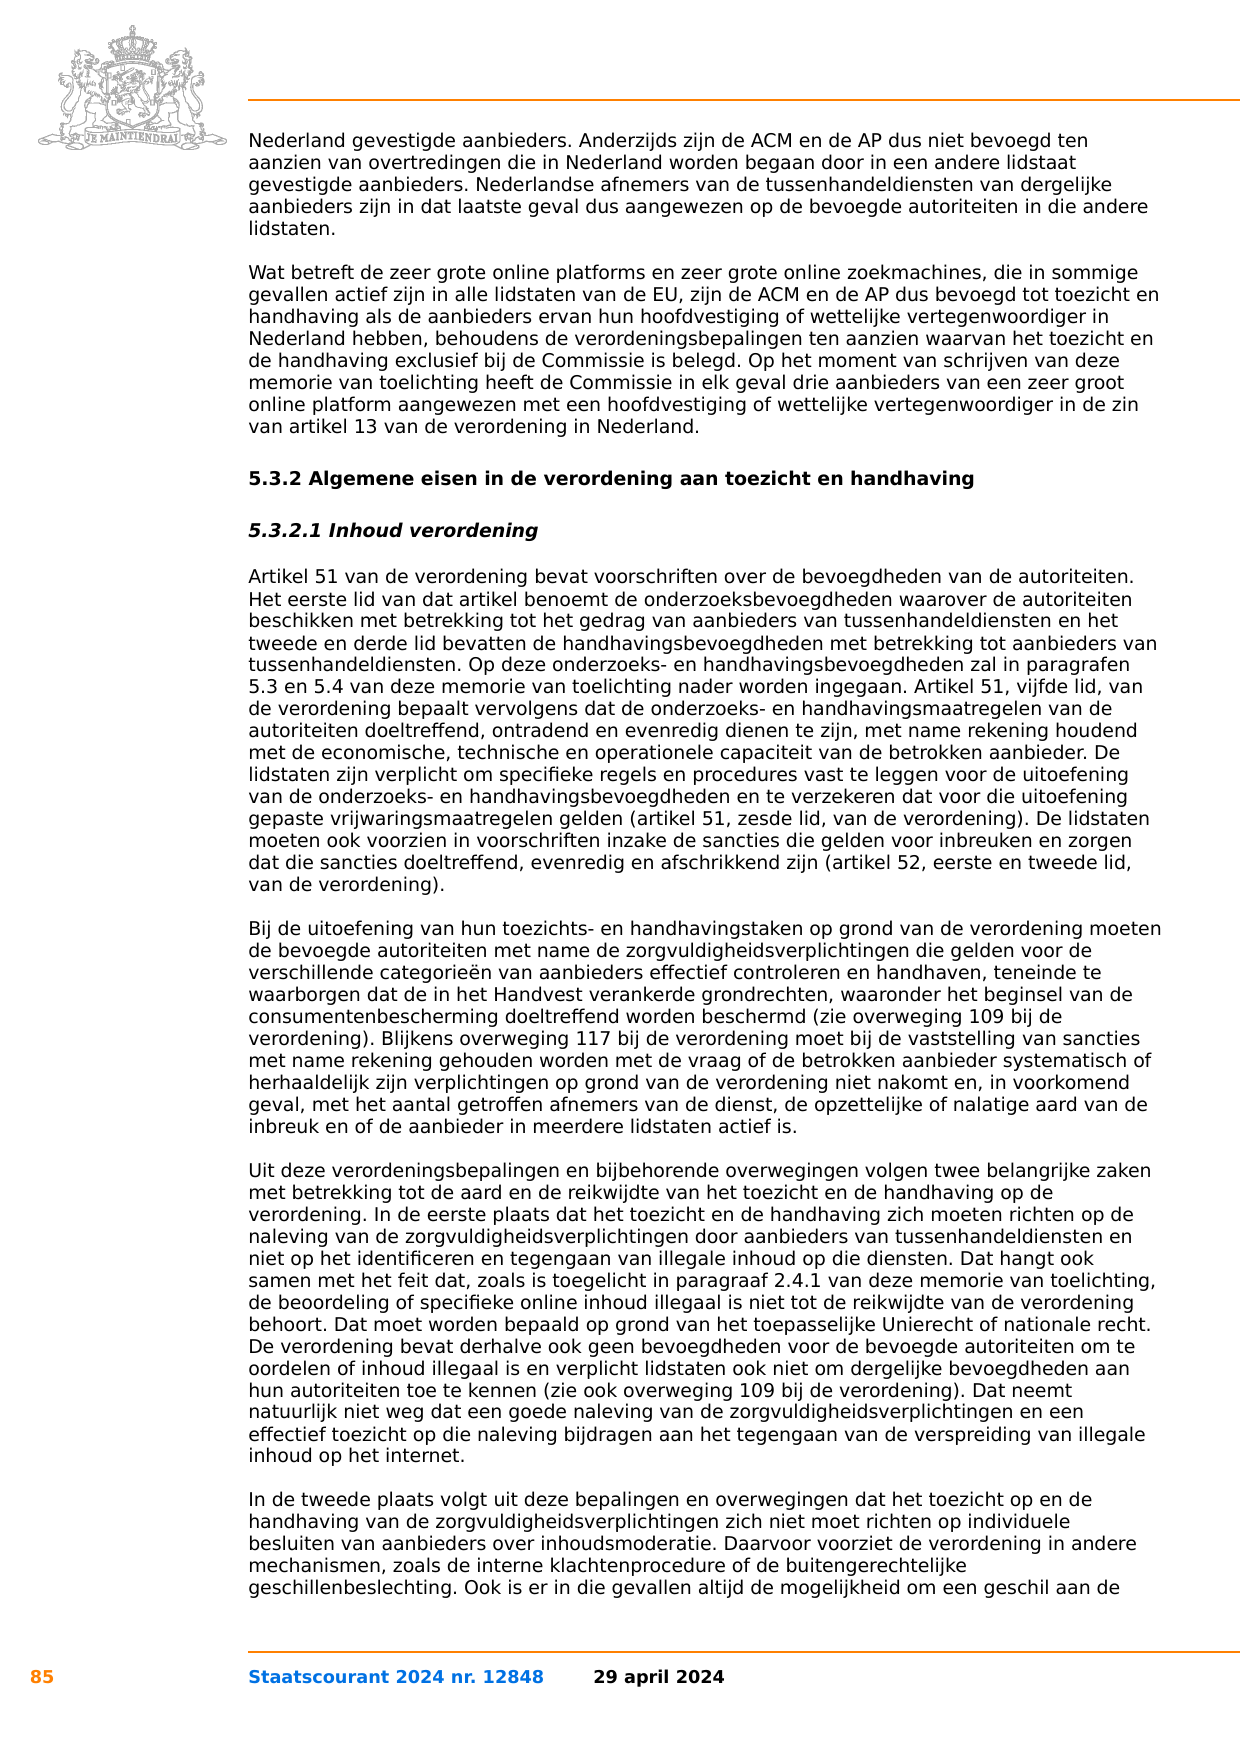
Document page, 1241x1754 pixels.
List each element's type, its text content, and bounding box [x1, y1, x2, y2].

text Artikel 51 van de verordening bevat voorschriften over de bevoegdheden van de autoriteiten. Het eerste lid van dat artikel benoemt de onderzoeksbevoegdheden waarover de autoriteiten beschikken met betrekking tot het gedrag van aanbieders van tussenhandeldiensten en het tweede en derde lid bevatten de handhavingsbevoegdheden met betrekking tot aanbieders van tussenhandeldiensten. Op deze onderzoeks- en handhavingsbevoegdheden zal in paragrafen 5.3 en 5.4 van deze memorie van toelichting nader worden ingegaan. Artikel 51, vijfde lid, van de verordening bepaalt vervolgens dat de onderzoeks- en handhavingsmaatregelen van de autoriteiten doeltreffend, ontradend en evenredig dienen te zijn, met name rekening houdend met de economische, technische en operationele capaciteit van de betrokken aanbieder. De lidstaten zijn verplicht om specifieke regels en procedures vast te leggen voor de uitoefening van de onderzoeks- en handhavingsbevoegdheden en te verzekeren dat voor die uitoefening gepaste vrijwaringsmaatregelen gelden (artikel 51, zesde lid, van de verordening). De lidstaten moeten ook voorzien in voorschriften inzake de sancties die gelden voor inbreuken en zorgen dat die sancties doeltreffend, evenredig en afschrikkend zijn (artikel 52, eerste en tweede lid, van de verordening). [248, 566, 1163, 896]
text Bij de uitoefening van hun toezichts- en handhavingstaken op grond van de verordening moeten de bevoegde autoriteiten met name de zorgvuldigheidsverplichtingen die gelden voor de verschillende categorieën van aanbieders effectief controleren en handhaven, teneinde te waarborgen dat de in het Handvest verankerde grondrechten, waaronder het beginsel van de consumentenbescherming doeltreffend worden beschermd (zie overweging 109 bij de verordening). Blijkens overweging 117 bij de verordening moet bij de vaststelling van sancties met name rekening gehouden worden met de vraag of de betrokken aanbieder systematisch of herhaaldelijk zijn verplichtingen op grond van de verordening niet nakomt en, in voorkomend geval, met het aantal getroffen afnemers van de dienst, de opzettelijke of nalatige aard van de inbreuk en of de aanbieder in meerdere lidstaten actief is. [248, 918, 1163, 1138]
subtitle 5.3.2.1 Inhoud verordening [248, 519, 1163, 541]
text Nederland gevestigde aanbieders. Anderzijds zijn de ACM en de AP dus niet bevoegd ten aanzien van overtredingen die in Nederland worden begaan door in een andere lidstaat gevestigde aanbieders. Nederlandse afnemers van de tussenhandeldiensten van dergelijke aanbieders zijn in dat laatste geval dus aangewezen op de bevoegde autoriteiten in die andere lidstaten. [248, 130, 1163, 240]
text In de tweede plaats volgt uit deze bepalingen en overwegingen dat het toezicht op en de handhaving van de zorgvuldigheidsverplichtingen zich niet moet richten op individuele besluiten van aanbieders over inhoudsmoderatie. Daarvoor voorziet de verordening in andere mechanismen, zoals de interne klachtenprocedure of de buitengerechtelijke geschillenbeslechting. Ook is er in die gevallen altijd de mogelijkheid om een geschil aan de [248, 1489, 1163, 1599]
text Uit deze verordeningsbepalingen en bijbehorende overwegingen volgen twee belangrijke zaken met betrekking tot de aard en de reikwijdte van het toezicht en de handhaving op de verordening. In de eerste plaats dat het toezicht en de handhaving zich moeten richten op de naleving van de zorgvuldigheidsverplichtingen door aanbieders van tussenhandeldiensten en niet op het identificeren en tegengaan van illegale inhoud op die diensten. Dat hangt ook samen met het feit dat, zoals is toegelicht in paragraaf 2.4.1 van deze memorie van toelichting, de beoordeling of specifieke online inhoud illegaal is niet tot de reikwijdte van de verordening behoort. Dat moet worden bepaald op grond van het toepasselijke Unierecht of nationale recht. De verordening bevat derhalve ook geen bevoegdheden voor de bevoegde autoriteiten om te oordelen of inhoud illegaal is en verplicht lidstaten ook niet om dergelijke bevoegdheden aan hun autoriteiten toe te kennen (zie ook overweging 109 bij de verordening). Dat neemt natuurlijk niet weg dat een goede naleving van de zorgvuldigheidsverplichtingen en een effectief toezicht op die naleving bijdragen aan het tegengaan van de verspreiding van illegale inhoud op het internet. [248, 1160, 1163, 1467]
picture [38, 25, 227, 150]
subtitle 5.3.2 Algemene eisen in de verordening aan toezicht en handhaving [248, 467, 1163, 489]
text Wat betreft de zeer grote online platforms en zeer grote online zoekmachines, die in sommige gevallen actief zijn in alle lidstaten van de EU, zijn de ACM en de AP dus bevoegd tot toezicht en handhaving als de aanbieders ervan hun hoofdvestiging of wettelijke vertegenwoordiger in Nederland hebben, behoudens de verordeningsbepalingen ten aanzien waarvan het toezicht en de handhaving exclusief bij de Commissie is belegd. Op het moment van schrijven van deze memorie van toelichting heeft de Commissie in elk geval drie aanbieders van een zeer groot online platform aangewezen met een hoofdvestiging of wettelijke vertegenwoordiger in de zin van artikel 13 van de verordening in Nederland. [248, 262, 1163, 437]
